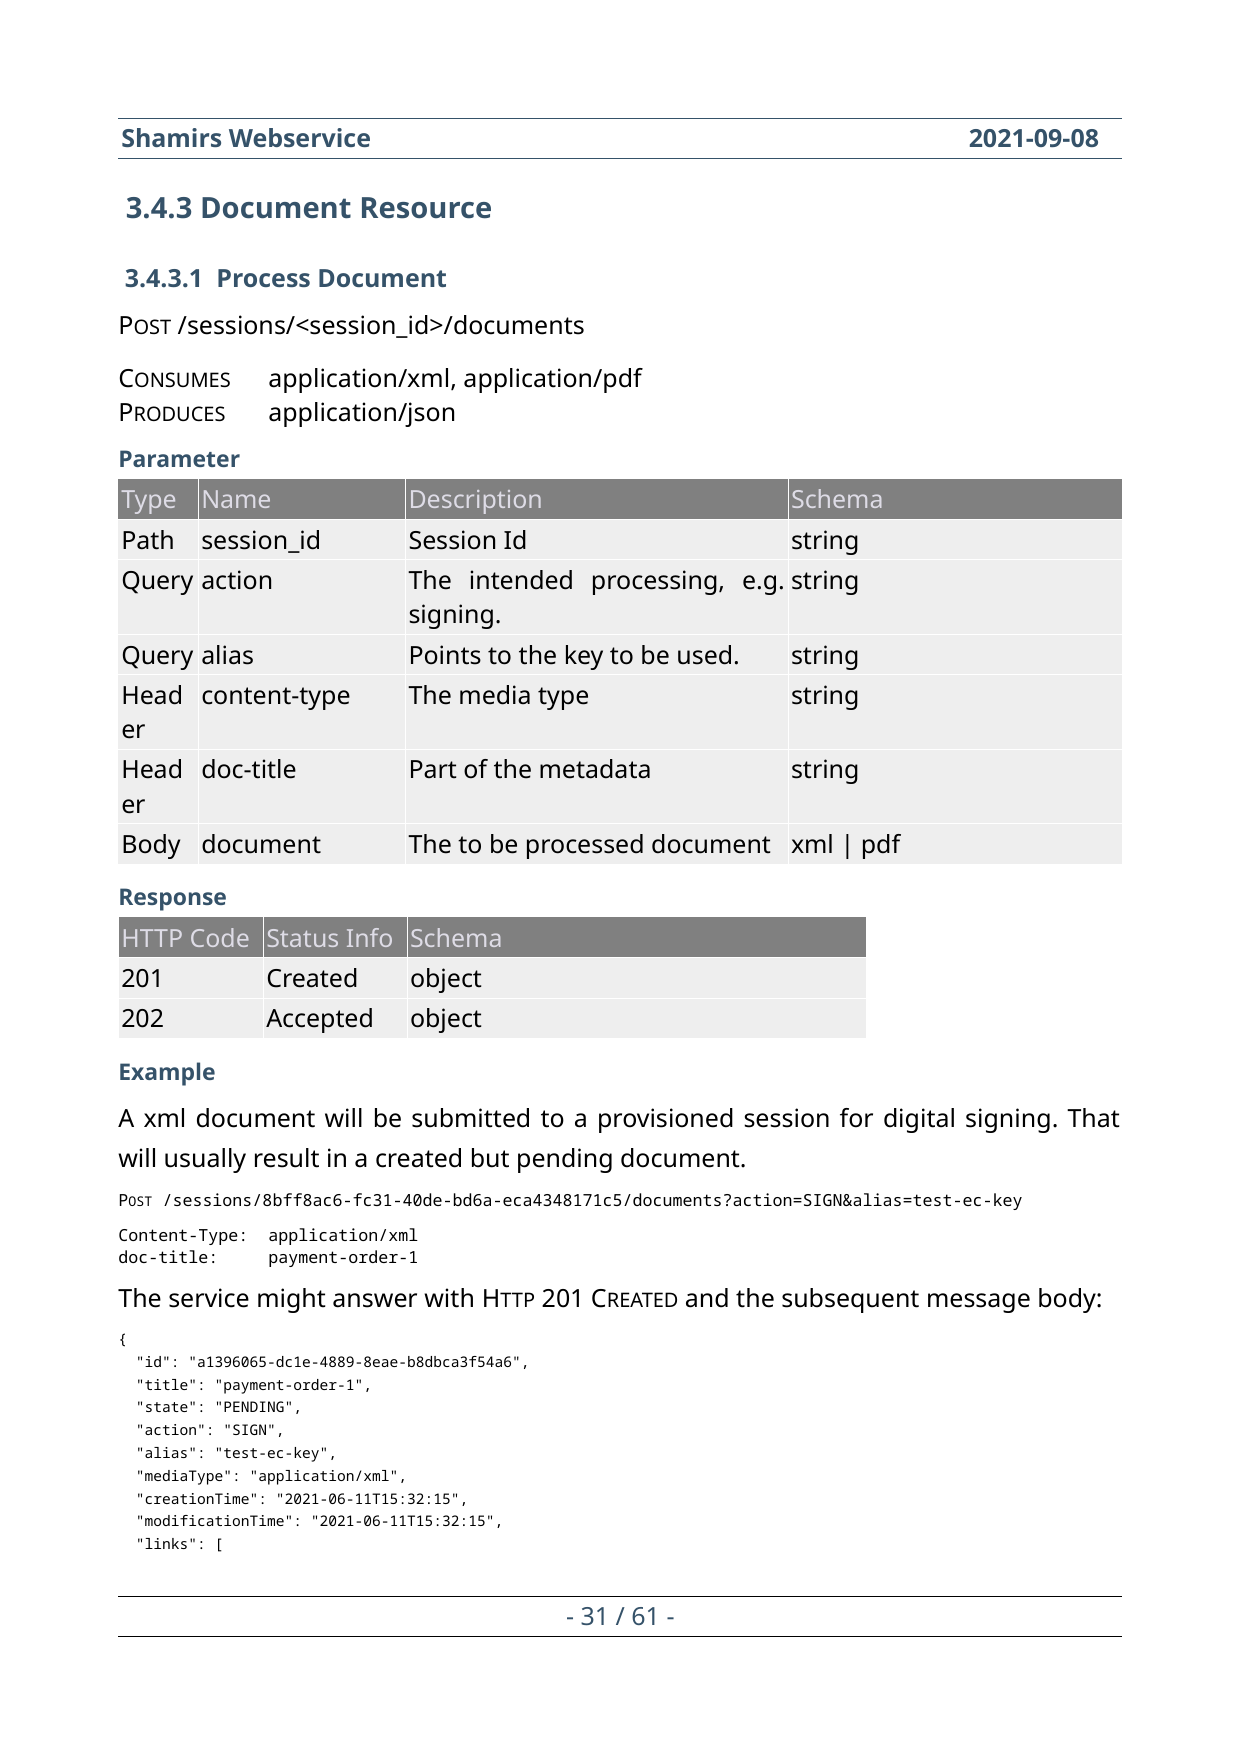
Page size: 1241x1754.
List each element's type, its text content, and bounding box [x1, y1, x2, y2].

text Post /sessions/8bff8ac6-fc31-40de-bd6a-eca4348171c5/documents?action=SIGN&alias=test-ec-key [118, 1188, 1122, 1211]
table_cell alias [199, 635, 405, 674]
text Consumes application/xml, application/pdf [118, 361, 1122, 395]
text "modificationTime": "2021-06-11T15:32:15", [118, 1511, 1122, 1531]
table_cell Created [264, 958, 407, 998]
text "links": [ [118, 1534, 1122, 1554]
table_header Name [199, 479, 405, 519]
table_header HTTP Code [119, 917, 263, 957]
text Response [118, 881, 1122, 913]
text Post /sessions/<session_id>/documents [118, 307, 1122, 341]
text { [118, 1329, 1122, 1349]
table_header Status Info [264, 917, 407, 957]
table_cell Query [118, 560, 198, 634]
text "id": "a1396065-dc1e-4889-8eae-b8dbca3f54a6", [118, 1352, 1122, 1371]
table_cell string [789, 750, 1122, 823]
table_cell Part of the metadata [406, 750, 788, 823]
text "creationTime": "2021-06-11T15:32:15", [118, 1488, 1122, 1508]
table_cell string [789, 635, 1122, 674]
table_cell The intended processing, e.g. signing. [406, 560, 788, 634]
table_cell Accepted [264, 999, 407, 1038]
text A xml document will be submitted to a provisioned session for digital signing. That will usually result in a created but pending document. [118, 1101, 1122, 1174]
table_cell Path [118, 520, 198, 559]
table_header Schema [789, 479, 1122, 519]
text Parameter [118, 443, 1122, 474]
table_cell xml | pdf [789, 824, 1122, 864]
table_cell Header [118, 750, 198, 823]
subtitle Process Document [118, 261, 1122, 295]
table_cell Query [118, 635, 198, 674]
table_cell 201 [119, 958, 263, 998]
table_cell Points to the key to be used. [406, 635, 788, 674]
table_cell The to be processed document [406, 824, 788, 864]
table_cell object [408, 958, 866, 998]
table_cell Body [118, 824, 198, 864]
table_cell Session Id [406, 520, 788, 559]
table_cell string [789, 560, 1122, 634]
subtitle Document Resource [118, 188, 1122, 227]
text Content-Type: application/xml [118, 1223, 1122, 1246]
text Produces application/json [118, 395, 1122, 429]
table_header Schema [408, 917, 866, 957]
table_header Description [406, 479, 788, 519]
table_cell content-type [199, 675, 405, 749]
text "action": "SIGN", [118, 1420, 1122, 1440]
text "title": "payment-order-1", [118, 1374, 1122, 1394]
table_header Type [118, 479, 198, 519]
table_cell The media type [406, 675, 788, 749]
table_cell string [789, 520, 1122, 559]
text doc-title: payment-order-1 [118, 1246, 1122, 1268]
table_cell object [408, 999, 866, 1038]
table_cell session_id [199, 520, 405, 559]
text "state": "PENDING", [118, 1397, 1122, 1417]
table_cell doc-title [199, 750, 405, 823]
text Example [118, 1056, 1122, 1087]
text The service might answer with Http 201 Created and the subsequent message body: [118, 1281, 1122, 1315]
text "alias": "test-ec-key", [118, 1443, 1122, 1463]
table_cell document [199, 824, 405, 864]
text "mediaType": "application/xml", [118, 1466, 1122, 1486]
table_cell Header [118, 675, 198, 749]
table_cell string [789, 675, 1122, 749]
table_cell action [199, 560, 405, 634]
table_cell 202 [119, 999, 263, 1038]
